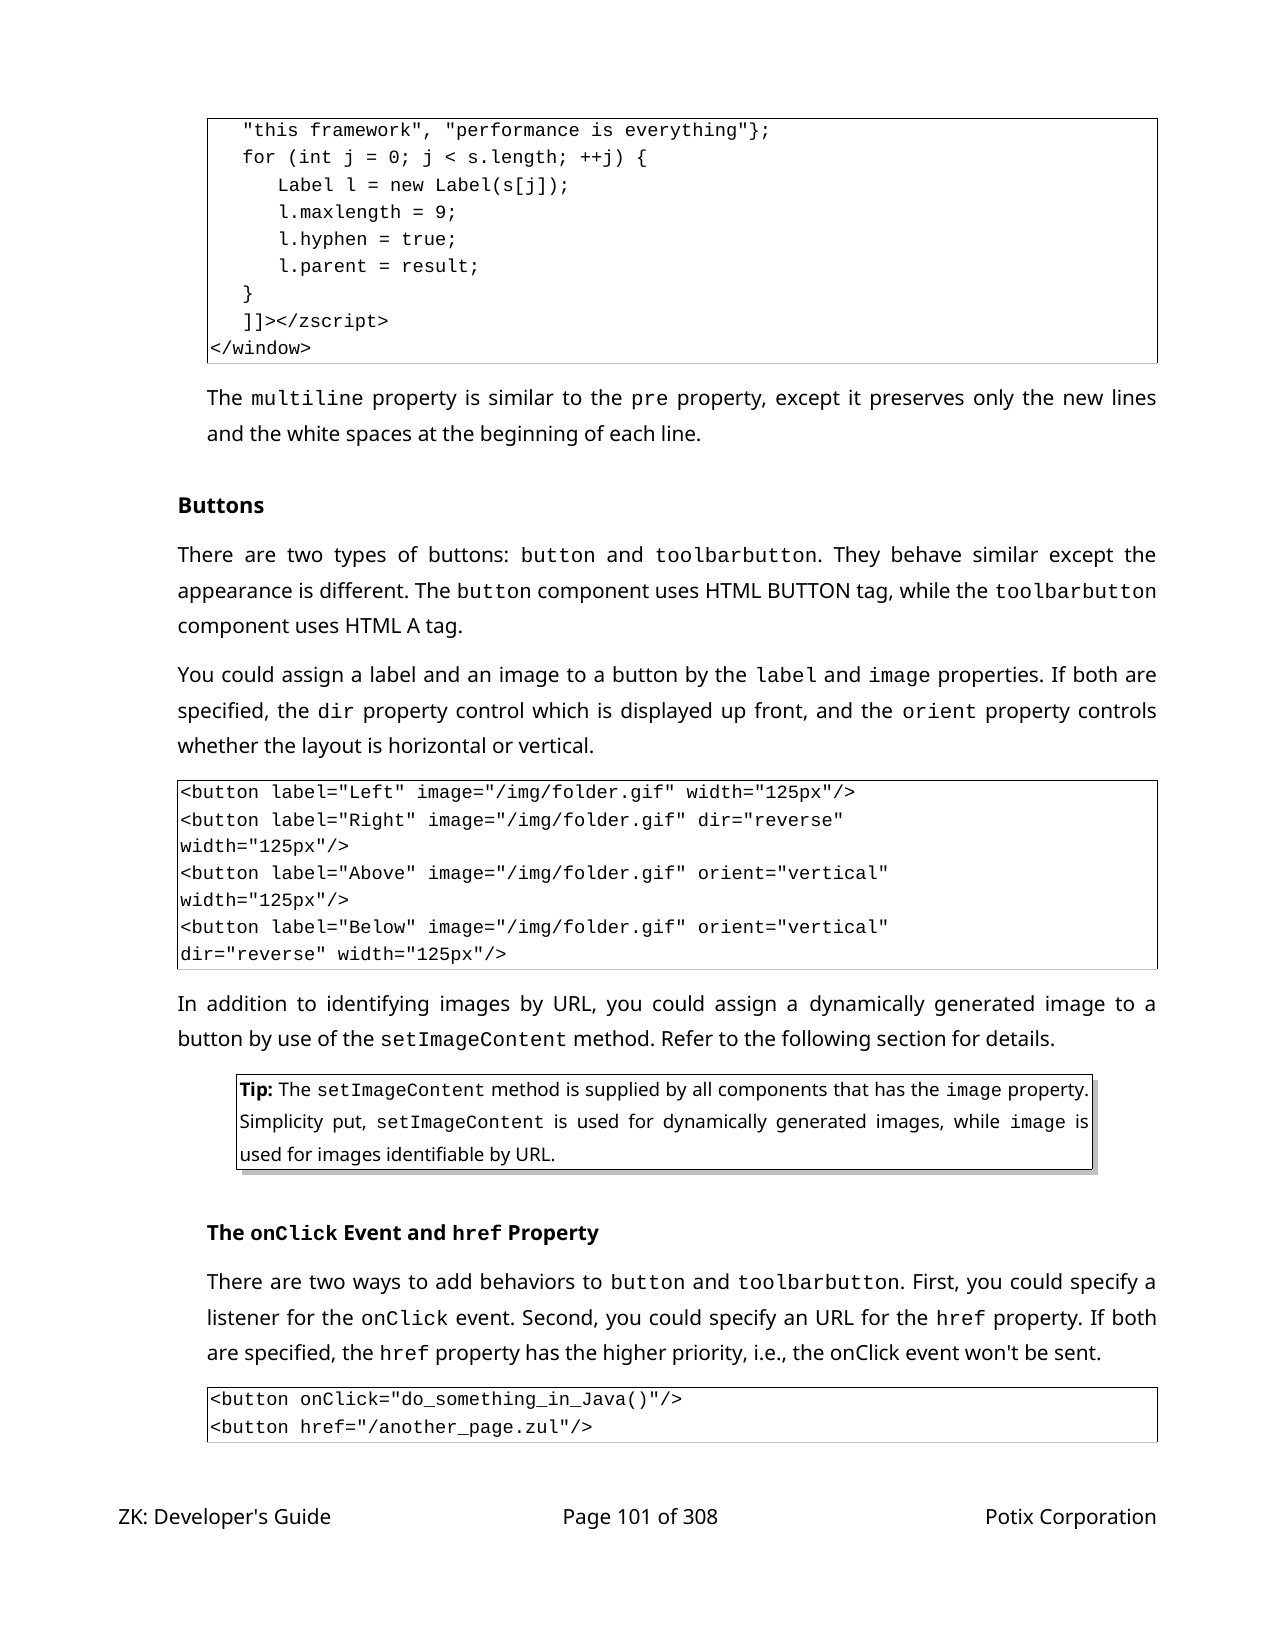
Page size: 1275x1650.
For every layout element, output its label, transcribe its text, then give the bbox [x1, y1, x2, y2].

text for (int j = 0; j < s.length; ++j) { [208, 145, 1157, 169]
text <button href="/another_page.zul"/> [208, 1414, 1157, 1442]
text l.parent = result; [208, 254, 1157, 278]
text <button label="Above" image="/img/folder.gif" orient="vertical" width="125px"/> [178, 861, 1157, 912]
text There are two ways to add behaviors to button and toolbarbutton. First, you could specify a listener for the onClick event. Second, you could specify an URL for the href property. If both are specified, the href property has the higher priority, i.e., the onClick event won't be sent. [207, 1267, 1157, 1367]
text <button label="Below" image="/img/folder.gif" orient="vertical" dir="reverse" width="125px"/> [178, 915, 1157, 969]
text </window> [208, 336, 1157, 363]
text l.maxlength = 9; [208, 200, 1157, 224]
subtitle The onClick Event and href Property [207, 1218, 1157, 1246]
text } [208, 281, 1157, 306]
text ]]></zscript> [208, 308, 1157, 333]
text <button label="Left" image="/img/folder.gif" width="125px"/> [178, 781, 1157, 804]
subtitle Buttons [177, 490, 1157, 520]
text <button label="Right" image="/img/folder.gif" dir="reverse" width="125px"/> [178, 807, 1157, 858]
text l.hyphen = true; [208, 227, 1157, 251]
text The multiline property is similar to the pre property, except it preserves only the new lines and the white spaces at the beginning of each line. [207, 383, 1157, 447]
text In addition to identifying images by URL, you could assign a dynamically generated image to a button by use of the setImageContent method. Refer to the following section for details. [177, 989, 1157, 1053]
text You could assign a label and an image to a button by the label and image properties. If both are specified, the dir property control which is displayed up front, and the orient property controls whether the layout is horizontal or vertical. [177, 660, 1157, 759]
text Label l = new Label(s[j]); [208, 172, 1157, 197]
text There are two types of buttons: button and toolbarbutton. They behave similar except the appearance is different. The button component uses HTML BUTTON tag, while the toolbarbutton component uses HTML A tag. [177, 540, 1157, 640]
text "this framework", "performance is everything"}; [208, 119, 1157, 142]
text <button onClick="do_something_in_Java()"/> [208, 1388, 1157, 1412]
text Tip: The setImageContent method is supplied by all components that has the image property. Simplicity put, setImageContent is used for dynamically generated images, while image is used for images identifiable by URL. [237, 1075, 1092, 1169]
